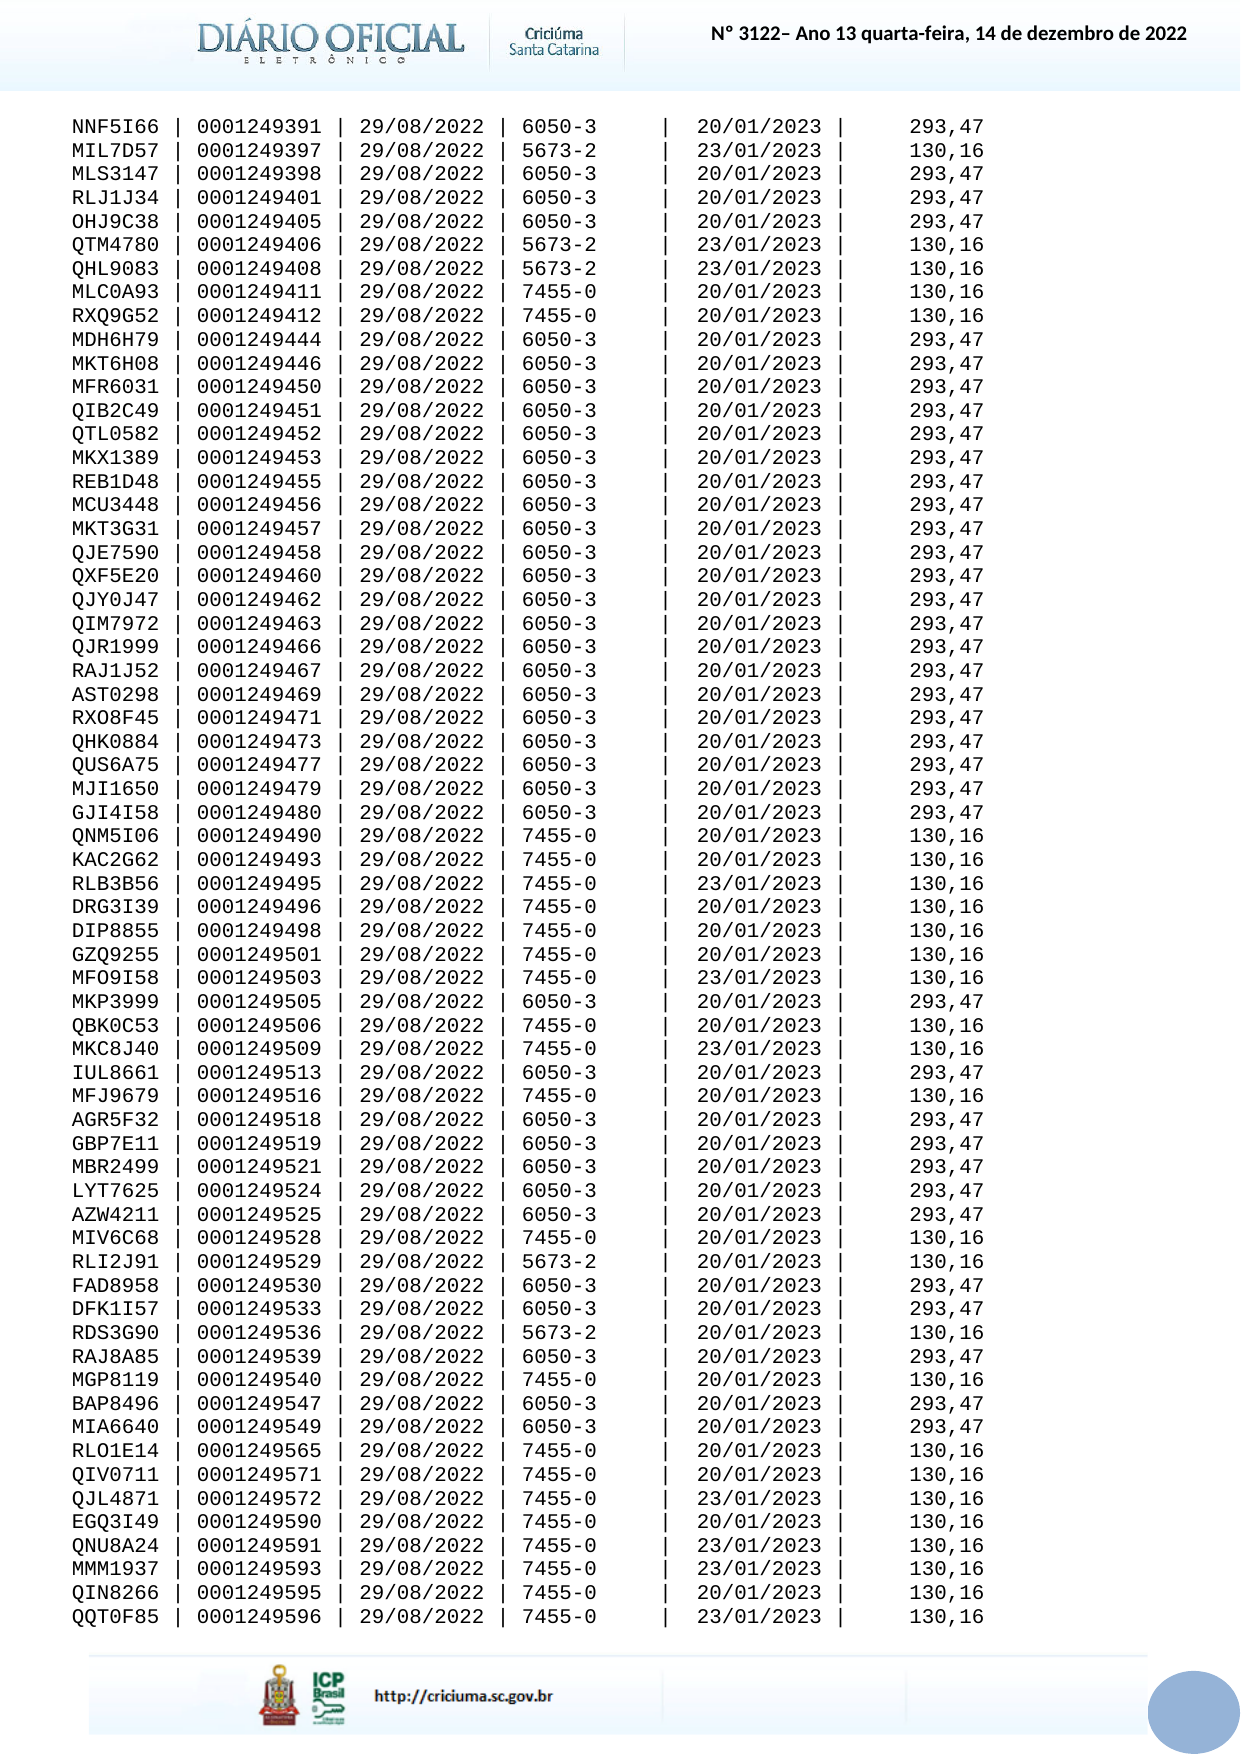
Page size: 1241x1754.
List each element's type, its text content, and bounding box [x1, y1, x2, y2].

text MFR6031 | 0001249450 | 29/08/2022 | 6050-3 | 20/01/2023 | 293,47 [59, 376, 1167, 400]
text REB1D48 | 0001249455 | 29/08/2022 | 6050-3 | 20/01/2023 | 293,47 [59, 471, 1167, 494]
text RAJ8A85 | 0001249539 | 29/08/2022 | 6050-3 | 20/01/2023 | 293,47 [59, 1346, 1167, 1369]
text MBR2499 | 0001249521 | 29/08/2022 | 6050-3 | 20/01/2023 | 293,47 [59, 1156, 1167, 1180]
text QTL0582 | 0001249452 | 29/08/2022 | 6050-3 | 20/01/2023 | 293,47 [59, 423, 1167, 447]
text QIM7972 | 0001249463 | 29/08/2022 | 6050-3 | 20/01/2023 | 293,47 [59, 613, 1167, 636]
text RLJ1J34 | 0001249401 | 29/08/2022 | 6050-3 | 20/01/2023 | 293,47 [59, 187, 1167, 211]
text QIB2C49 | 0001249451 | 29/08/2022 | 6050-3 | 20/01/2023 | 293,47 [59, 400, 1167, 423]
text MFJ9679 | 0001249516 | 29/08/2022 | 7455-0 | 20/01/2023 | 130,16 [59, 1086, 1167, 1109]
text MKC8J40 | 0001249509 | 29/08/2022 | 7455-0 | 23/01/2023 | 130,16 [59, 1038, 1167, 1062]
text RLO1E14 | 0001249565 | 29/08/2022 | 7455-0 | 20/01/2023 | 130,16 [59, 1440, 1167, 1464]
text BAP8496 | 0001249547 | 29/08/2022 | 6050-3 | 20/01/2023 | 293,47 [59, 1393, 1167, 1417]
text GBP7E11 | 0001249519 | 29/08/2022 | 6050-3 | 20/01/2023 | 293,47 [59, 1133, 1167, 1156]
text LYT7625 | 0001249524 | 29/08/2022 | 6050-3 | 20/01/2023 | 293,47 [59, 1180, 1167, 1204]
text RAJ1J52 | 0001249467 | 29/08/2022 | 6050-3 | 20/01/2023 | 293,47 [59, 660, 1167, 683]
text NNF5I66 | 0001249391 | 29/08/2022 | 6050-3 | 20/01/2023 | 293,47 [59, 116, 1167, 140]
text GJI4I58 | 0001249480 | 29/08/2022 | 6050-3 | 20/01/2023 | 293,47 [59, 802, 1167, 825]
text MDH6H79 | 0001249444 | 29/08/2022 | 6050-3 | 20/01/2023 | 293,47 [59, 329, 1167, 352]
text QHL9083 | 0001249408 | 29/08/2022 | 5673-2 | 23/01/2023 | 130,16 [59, 258, 1167, 282]
text AGR5F32 | 0001249518 | 29/08/2022 | 6050-3 | 20/01/2023 | 293,47 [59, 1109, 1167, 1133]
text QQT0F85 | 0001249596 | 29/08/2022 | 7455-0 | 23/01/2023 | 130,16 [59, 1606, 1167, 1629]
text QNM5I06 | 0001249490 | 29/08/2022 | 7455-0 | 20/01/2023 | 130,16 [59, 825, 1167, 849]
text MKT3G31 | 0001249457 | 29/08/2022 | 6050-3 | 20/01/2023 | 293,47 [59, 518, 1167, 542]
text MLC0A93 | 0001249411 | 29/08/2022 | 7455-0 | 20/01/2023 | 130,16 [59, 282, 1167, 305]
text QUS6A75 | 0001249477 | 29/08/2022 | 6050-3 | 20/01/2023 | 293,47 [59, 754, 1167, 778]
text KAC2G62 | 0001249493 | 29/08/2022 | 7455-0 | 20/01/2023 | 130,16 [59, 849, 1167, 873]
text RDS3G90 | 0001249536 | 29/08/2022 | 5673-2 | 20/01/2023 | 130,16 [59, 1322, 1167, 1346]
text QNU8A24 | 0001249591 | 29/08/2022 | 7455-0 | 23/01/2023 | 130,16 [59, 1535, 1167, 1558]
text MJI1650 | 0001249479 | 29/08/2022 | 6050-3 | 20/01/2023 | 293,47 [59, 778, 1167, 802]
text RLB3B56 | 0001249495 | 29/08/2022 | 7455-0 | 23/01/2023 | 130,16 [59, 873, 1167, 896]
text MGP8119 | 0001249540 | 29/08/2022 | 7455-0 | 20/01/2023 | 130,16 [59, 1369, 1167, 1393]
text DRG3I39 | 0001249496 | 29/08/2022 | 7455-0 | 20/01/2023 | 130,16 [59, 896, 1167, 920]
text MKP3999 | 0001249505 | 29/08/2022 | 6050-3 | 20/01/2023 | 293,47 [59, 991, 1167, 1014]
text QIN8266 | 0001249595 | 29/08/2022 | 7455-0 | 20/01/2023 | 130,16 [59, 1582, 1167, 1606]
text RXO8F45 | 0001249471 | 29/08/2022 | 6050-3 | 20/01/2023 | 293,47 [59, 707, 1167, 731]
text RXQ9G52 | 0001249412 | 29/08/2022 | 7455-0 | 20/01/2023 | 130,16 [59, 305, 1167, 329]
text MCU3448 | 0001249456 | 29/08/2022 | 6050-3 | 20/01/2023 | 293,47 [59, 494, 1167, 518]
text MLS3147 | 0001249398 | 29/08/2022 | 6050-3 | 20/01/2023 | 293,47 [59, 163, 1167, 187]
text MKX1389 | 0001249453 | 29/08/2022 | 6050-3 | 20/01/2023 | 293,47 [59, 447, 1167, 471]
text MMM1937 | 0001249593 | 29/08/2022 | 7455-0 | 23/01/2023 | 130,16 [59, 1558, 1167, 1582]
text EGQ3I49 | 0001249590 | 29/08/2022 | 7455-0 | 20/01/2023 | 130,16 [59, 1511, 1167, 1535]
text DIP8855 | 0001249498 | 29/08/2022 | 7455-0 | 20/01/2023 | 130,16 [59, 920, 1167, 944]
text QJY0J47 | 0001249462 | 29/08/2022 | 6050-3 | 20/01/2023 | 293,47 [59, 589, 1167, 613]
text QHK0884 | 0001249473 | 29/08/2022 | 6050-3 | 20/01/2023 | 293,47 [59, 731, 1167, 754]
text OHJ9C38 | 0001249405 | 29/08/2022 | 6050-3 | 20/01/2023 | 293,47 [59, 211, 1167, 234]
text MFO9I58 | 0001249503 | 29/08/2022 | 7455-0 | 23/01/2023 | 130,16 [59, 967, 1167, 991]
text QIV0711 | 0001249571 | 29/08/2022 | 7455-0 | 20/01/2023 | 130,16 [59, 1464, 1167, 1487]
text AST0298 | 0001249469 | 29/08/2022 | 6050-3 | 20/01/2023 | 293,47 [59, 683, 1167, 707]
text GZQ9255 | 0001249501 | 29/08/2022 | 7455-0 | 20/01/2023 | 130,16 [59, 944, 1167, 967]
text MIV6C68 | 0001249528 | 29/08/2022 | 7455-0 | 20/01/2023 | 130,16 [59, 1227, 1167, 1251]
text IUL8661 | 0001249513 | 29/08/2022 | 6050-3 | 20/01/2023 | 293,47 [59, 1062, 1167, 1086]
text MKT6H08 | 0001249446 | 29/08/2022 | 6050-3 | 20/01/2023 | 293,47 [59, 352, 1167, 376]
text DFK1I57 | 0001249533 | 29/08/2022 | 6050-3 | 20/01/2023 | 293,47 [59, 1298, 1167, 1322]
text QTM4780 | 0001249406 | 29/08/2022 | 5673-2 | 23/01/2023 | 130,16 [59, 234, 1167, 258]
text FAD8958 | 0001249530 | 29/08/2022 | 6050-3 | 20/01/2023 | 293,47 [59, 1275, 1167, 1298]
text RLI2J91 | 0001249529 | 29/08/2022 | 5673-2 | 20/01/2023 | 130,16 [59, 1251, 1167, 1275]
text AZW4211 | 0001249525 | 29/08/2022 | 6050-3 | 20/01/2023 | 293,47 [59, 1204, 1167, 1227]
text QJL4871 | 0001249572 | 29/08/2022 | 7455-0 | 23/01/2023 | 130,16 [59, 1487, 1167, 1511]
text MIA6640 | 0001249549 | 29/08/2022 | 6050-3 | 20/01/2023 | 293,47 [59, 1417, 1167, 1440]
text MIL7D57 | 0001249397 | 29/08/2022 | 5673-2 | 23/01/2023 | 130,16 [59, 140, 1167, 163]
text QJE7590 | 0001249458 | 29/08/2022 | 6050-3 | 20/01/2023 | 293,47 [59, 542, 1167, 565]
text QJR1999 | 0001249466 | 29/08/2022 | 6050-3 | 20/01/2023 | 293,47 [59, 636, 1167, 660]
text QXF5E20 | 0001249460 | 29/08/2022 | 6050-3 | 20/01/2023 | 293,47 [59, 565, 1167, 589]
text QBK0C53 | 0001249506 | 29/08/2022 | 7455-0 | 20/01/2023 | 130,16 [59, 1014, 1167, 1038]
